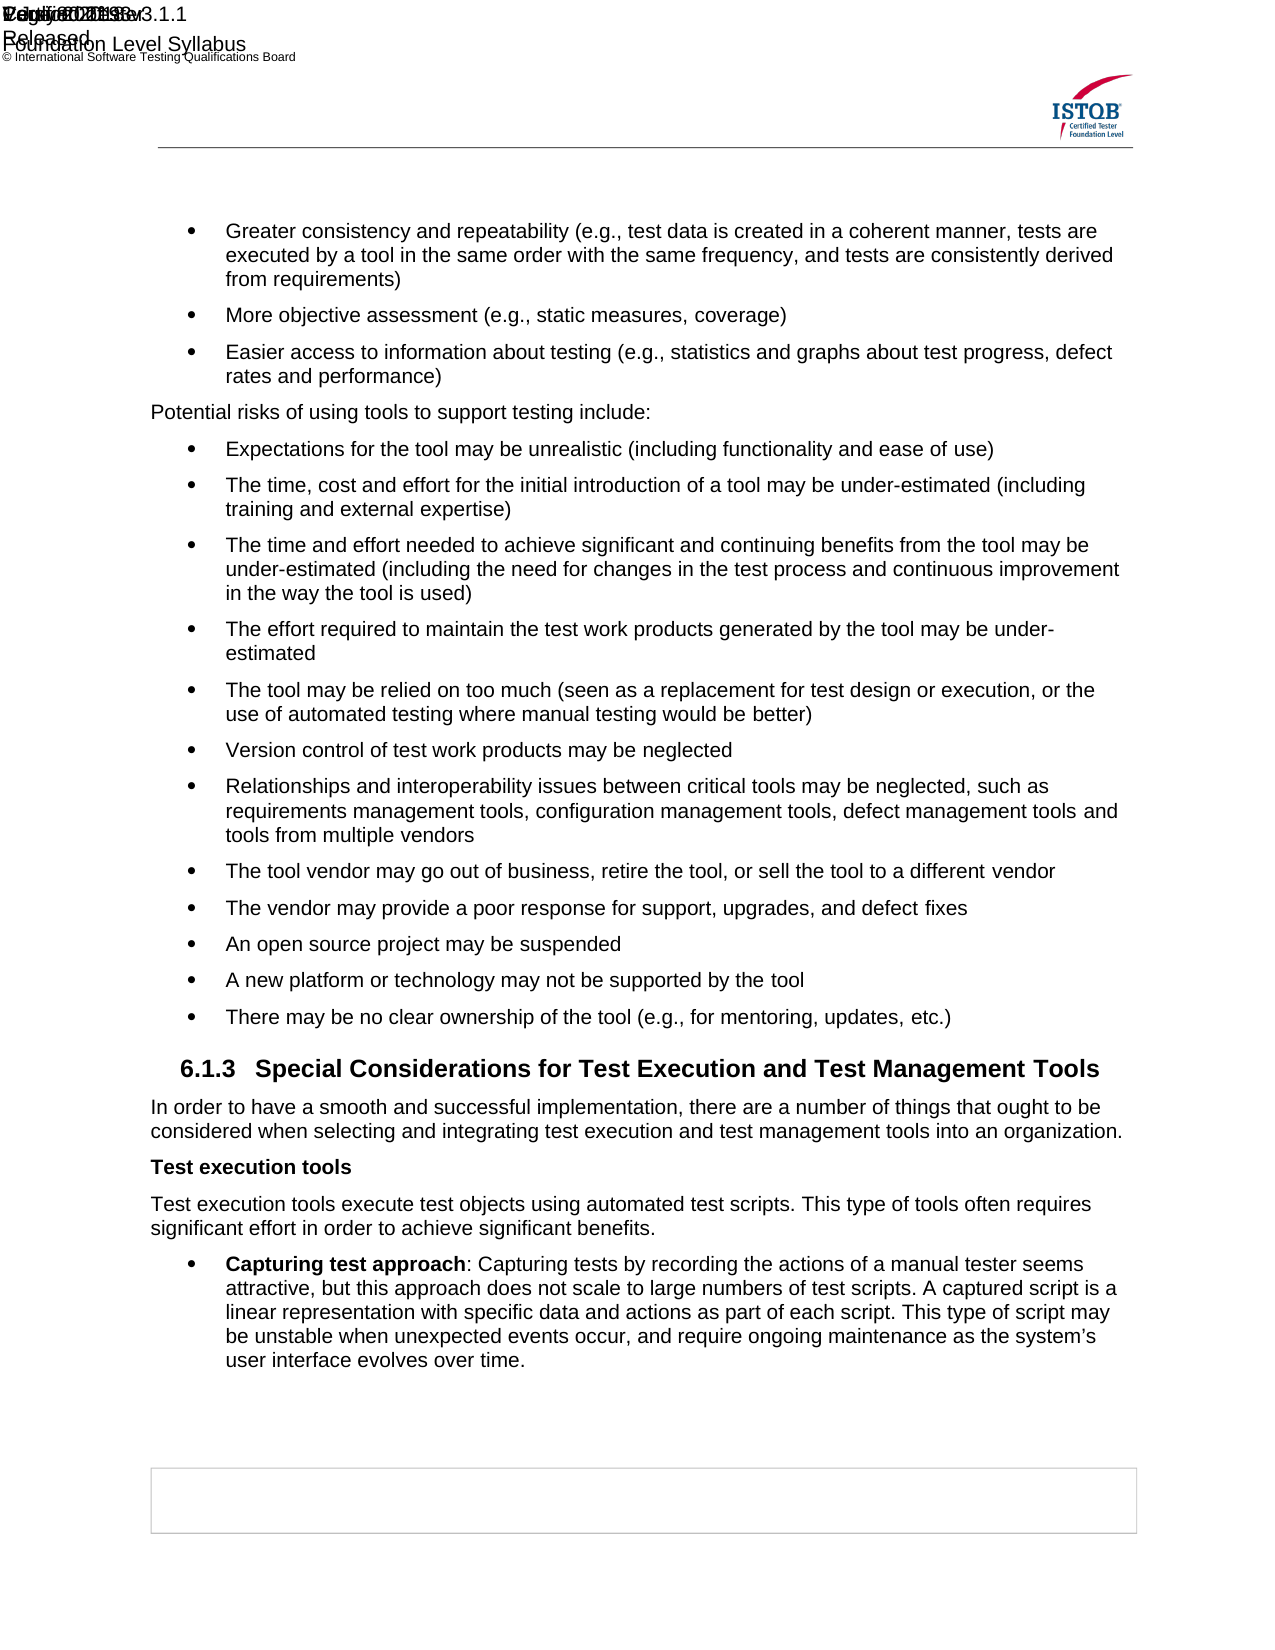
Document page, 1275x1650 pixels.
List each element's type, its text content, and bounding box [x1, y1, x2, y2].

list There may be no clear ownership of the tool (e.g., for mentoring, updates, etc.) [188, 1004, 1150, 1029]
list The tool vendor may go out of business, retire the tool, or sell the tool to a different vendor [188, 859, 1150, 883]
list Greater consistency and repeatability (e.g., test data is created in a coherent manner, tests are executed by a tool in the same order with the same frequency, and tests are consistently derived from requirements) [188, 220, 1115, 290]
list The effort required to maintain the test work products generated by the tool may be under- estimated [188, 617, 1056, 665]
list An open source project may be suspended [188, 931, 1150, 956]
list The time and effort needed to achieve significant and continuing benefits from the tool may be under-estimated (including the need for changes in the test process and continuous improvement in the way the tool is used) [188, 533, 1121, 605]
subtitle Special Considerations for Test Execution and Test Management Tools [180, 1053, 1150, 1082]
list Capturing test approach: Capturing tests by recording the actions of a manual tester seems attractive, but this approach does not scale to large numbers of test scripts. A captured script is a linear representation with specific data and actions as part of each script. This type of script may be unstable when unexpected events occur, and require ongoing maintenance as the system’s user interface evolves over time. [188, 1252, 1118, 1371]
list Easier access to information about testing (e.g., statistics and graphs about test progress, defect rates and performance) [188, 339, 1114, 388]
list More objective assessment (e.g., static measures, coverage) [188, 303, 1150, 327]
list The vendor may provide a poor response for support, upgrades, and defect fixes [188, 895, 1150, 919]
list The tool may be relied on too much (seen as a replacement for test design or execution, or the use of automated testing where manual testing would be better) [188, 678, 1097, 726]
list The time, cost and effort for the initial introduction of a tool may be under-estimated (including training and external expertise) [188, 473, 1087, 521]
list Version control of test work products may be neglected [188, 738, 1150, 762]
list Expectations for the tool may be unrealistic (including functionality and ease of use) [188, 437, 1150, 461]
picture [1036, 58, 1148, 161]
text In order to have a smooth and successful implementation, there are a number of things that ought to be considered when selecting and integrating test execution and test management tools into an organization. [150, 1094, 1127, 1142]
text Test execution tools execute test objects using automated test scripts. This type of tools often requires significant effort in order to achieve significant benefits. [150, 1191, 1095, 1239]
subtitle Test execution tools [150, 1155, 1150, 1179]
list Relationships and interoperability issues between critical tools may be neglected, such as requirements management tools, configuration management tools, defect management tools and tools from multiple vendors [188, 774, 1118, 846]
list A new platform or technology may not be supported by the tool [188, 968, 1150, 992]
text Potential risks of using tools to support testing include: [150, 400, 1150, 424]
